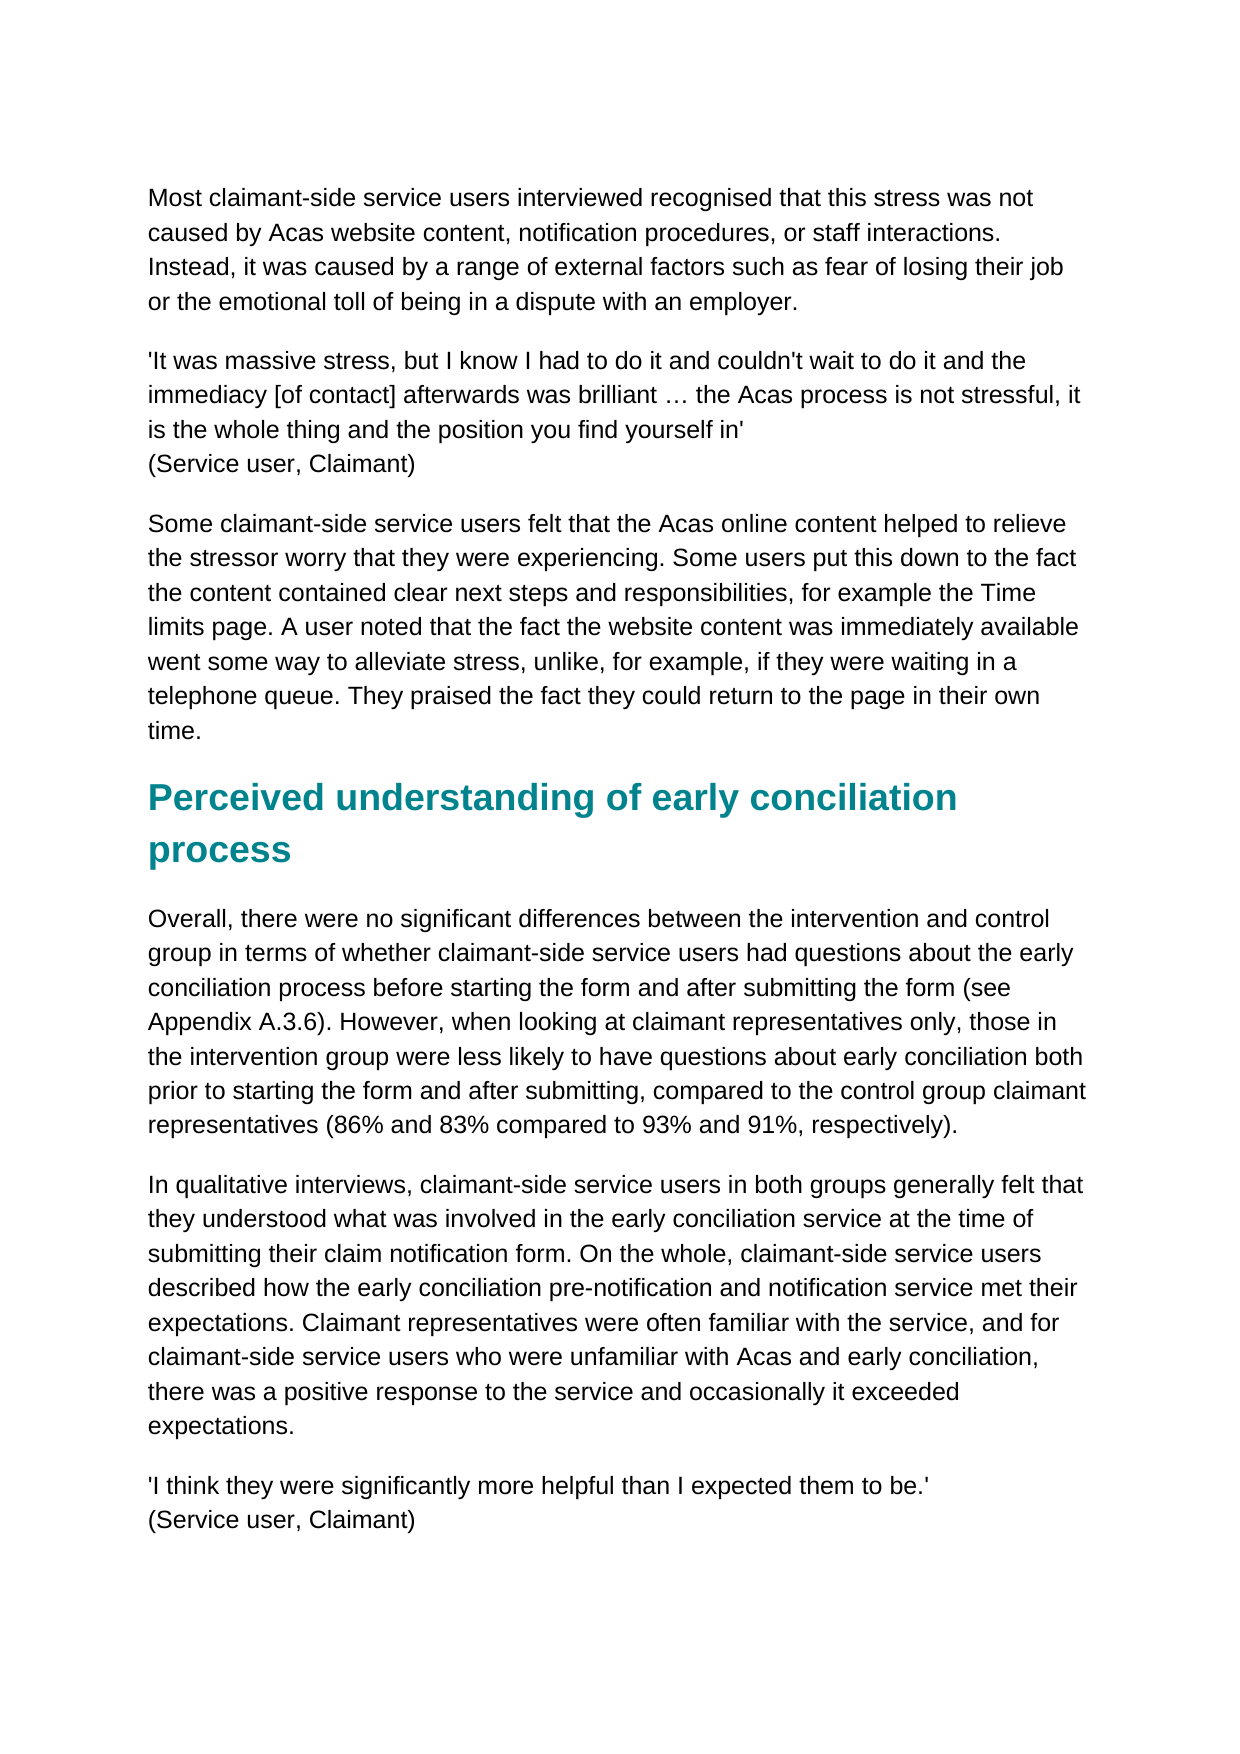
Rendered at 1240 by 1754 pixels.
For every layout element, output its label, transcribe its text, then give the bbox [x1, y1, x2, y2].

list Perceived understanding of early conciliation process [148, 775, 1092, 870]
text (Service user, Claimant) [148, 1505, 1092, 1534]
text 'It was massive stress, but I know I had to do it and couldn't wait to do it and the immediacy [of contact] afterwards was brilliant … the Acas process is not stressful, it is the whole thing and the position you find yourself in' (Service user, Claimant) [148, 346, 1092, 478]
text 'I think they were significantly more helpful than I expected them to be.' [148, 1471, 1092, 1499]
text Overall, there were no significant differences between the intervention and control group in terms of whether claimant-side service users had questions about the early conciliation process before starting the form and after submitting the form (see Appendix A.3.6). However, when looking at claimant representatives only, those in the intervention group were less likely to have questions about early conciliation both prior to starting the form and after submitting, compared to the control group claimant representatives (86% and 83% compared to 93% and 91%, respectively). [148, 904, 1092, 1139]
text Most claimant-side service users interviewed recognised that this stress was not caused by Acas website content, notification procedures, or staff interactions. Instead, it was caused by a range of external factors such as fear of losing their job or the emotional toll of being in a dispute with an employer. [148, 183, 1092, 315]
text Some claimant-side service users felt that the Acas online content helped to relieve the stressor worry that they were experiencing. Some users put this down to the fact the content contained clear next steps and responsibilities, for example the Time limits page. A user noted that the fact the website content was immediately available went some way to alleviate stress, unlike, for example, if they were waiting in a telephone queue. They praised the fact they could return to the page in their own time. [148, 509, 1092, 744]
text In qualitative interviews, claimant-side service users in both groups generally felt that they understood what was involved in the early conciliation service at the time of submitting their claim notification form. On the whole, claimant-side service users described how the early conciliation pre-notification and notification service met their expectations. Claimant representatives were often familiar with the service, and for claimant-side service users who were unfamiliar with Acas and early conciliation, there was a positive response to the service and occasionally it exceeded expectations. [148, 1170, 1092, 1440]
